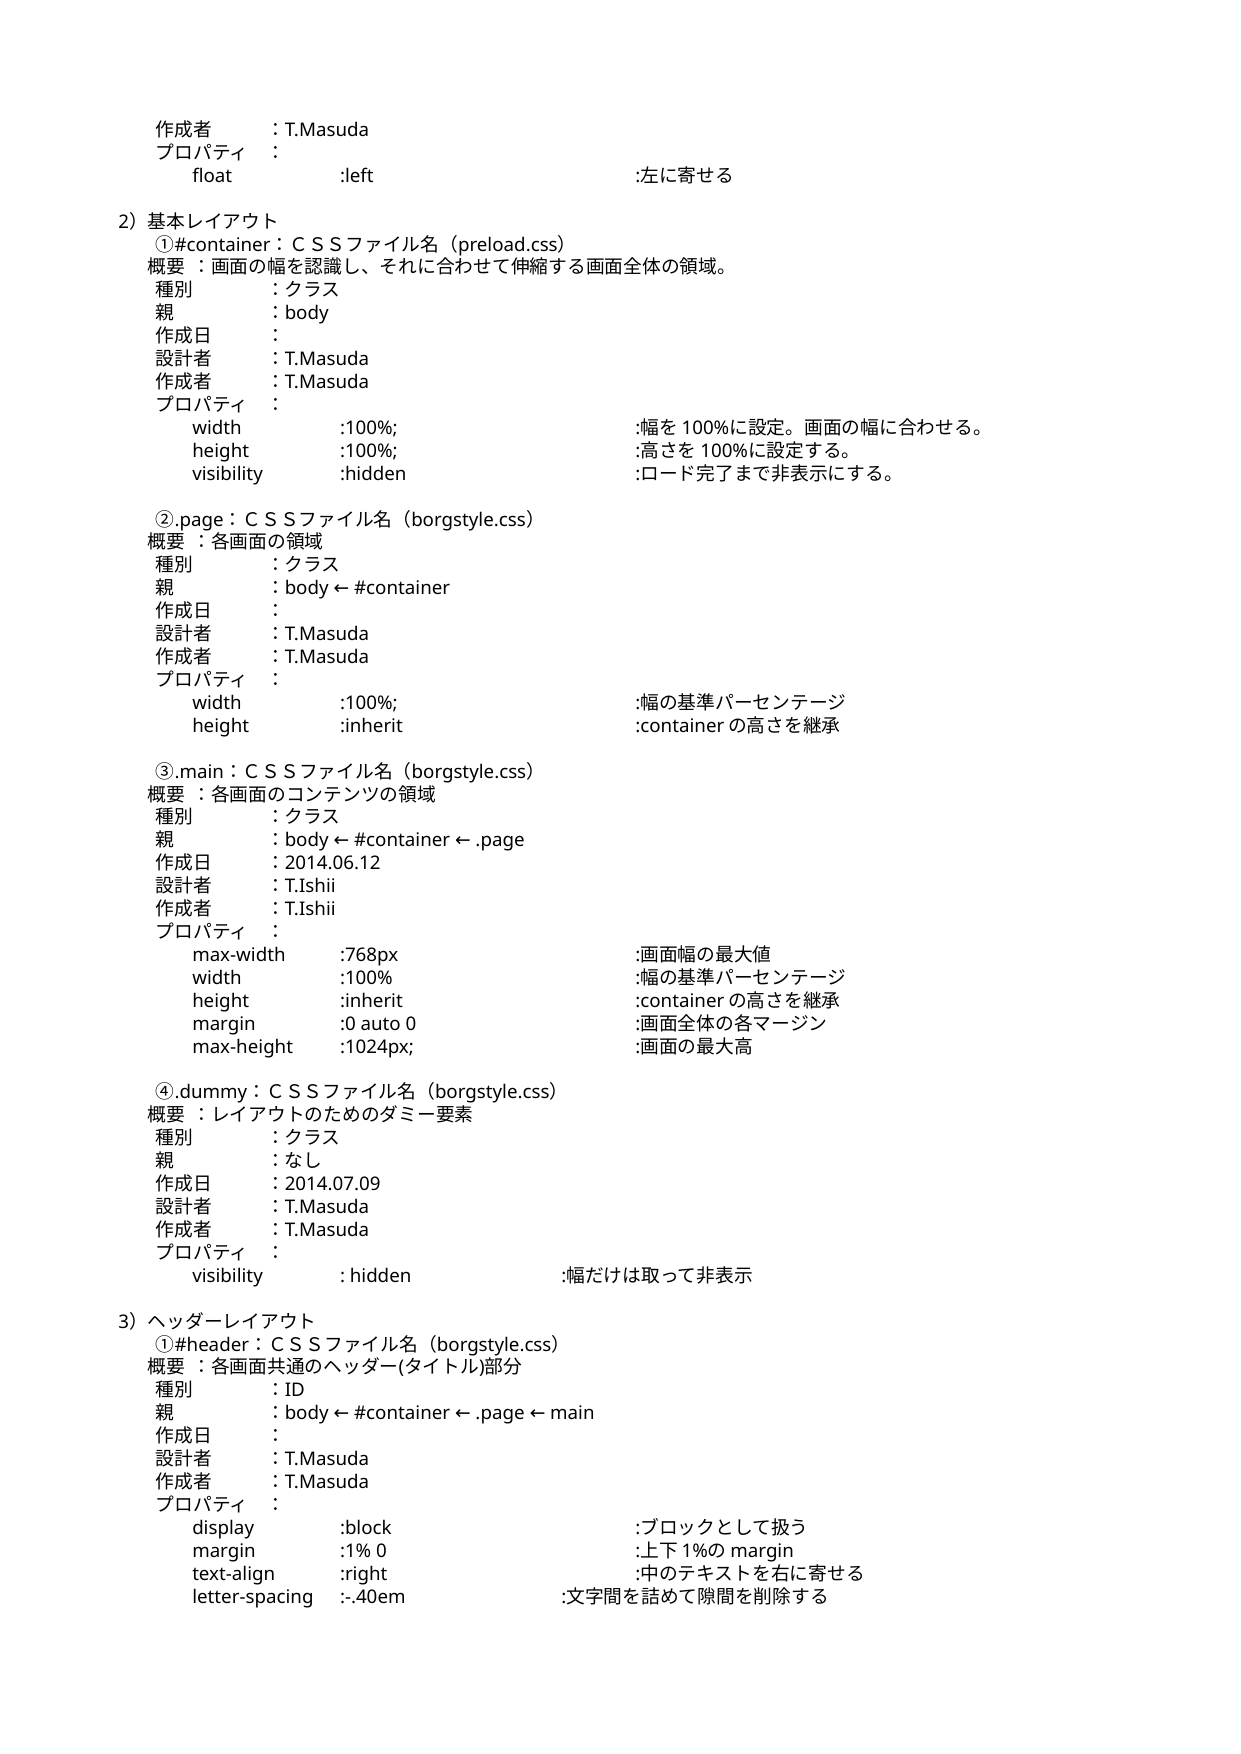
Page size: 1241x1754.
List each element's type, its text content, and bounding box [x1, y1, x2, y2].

text 作成日 ：2014.06.12 [118, 851, 1122, 874]
text 親 ：body [118, 301, 1122, 324]
text 親 ：body ← #container ← .page ← main [118, 1401, 1122, 1424]
text 設計者 ：T.Masuda [118, 1447, 1122, 1470]
text letter-spacing :-.40em :文字間を詰めて隙間を削除する [118, 1585, 1122, 1608]
text 概要 ：各画面共通のヘッダー(タイトル)部分 [118, 1356, 1122, 1378]
text 設計者 ：T.Masuda [118, 347, 1122, 370]
text max-height :1024px; :画面の最大高 [118, 1035, 1122, 1058]
text width :100%; :幅を100%に設定。画面の幅に合わせる。 [118, 416, 1122, 439]
text height :inherit :containerの高さを継承 [118, 714, 1122, 737]
text 概要 ：画面の幅を認識し、それに合わせて伸縮する画面全体の領域。 [118, 256, 1122, 278]
text visibility :hidden :ロード完了まで非表示にする。 [118, 462, 1122, 485]
text height :inherit :containerの高さを継承 [118, 989, 1122, 1012]
text margin :1% 0 :上下1%のmargin [118, 1539, 1122, 1562]
text 作成日 ： [118, 324, 1122, 347]
text 作成者 ：T.Masuda [118, 1470, 1122, 1493]
text プロパティ ： [118, 1493, 1122, 1516]
text プロパティ ： [118, 668, 1122, 691]
text 作成日 ： [118, 1424, 1122, 1447]
text 設計者 ：T.Masuda [118, 622, 1122, 645]
text 親 ：なし [118, 1149, 1122, 1172]
text float :left :左に寄せる [118, 164, 1122, 187]
text 種別 ：クラス [118, 278, 1122, 301]
text プロパティ ： [118, 920, 1122, 943]
text 親 ：body ← #container ← .page [118, 828, 1122, 851]
text 作成者 ：T.Ishii [118, 897, 1122, 920]
text 親 ：body ← #container [118, 576, 1122, 599]
text 種別 ：クラス [118, 1126, 1122, 1149]
text 作成日 ：2014.07.09 [118, 1172, 1122, 1195]
text width :100% :幅の基準パーセンテージ [118, 966, 1122, 989]
text visibility : hidden :幅だけは取って非表示 [118, 1264, 1122, 1287]
text 概要 ：レイアウトのためのダミー要素 [118, 1103, 1122, 1126]
text width :100%; :幅の基準パーセンテージ [118, 691, 1122, 714]
text ①#container：ＣＳＳファイル名（preload.css） [118, 233, 1122, 256]
text 種別 ：クラス [118, 553, 1122, 576]
text プロパティ ： [118, 1241, 1122, 1264]
text 概要 ：各画面のコンテンツの領域 [118, 783, 1122, 806]
text 2）基本レイアウト [118, 210, 1122, 233]
text 種別 ：クラス [118, 806, 1122, 828]
text ③.main：ＣＳＳファイル名（borgstyle.css） [118, 760, 1122, 783]
text 作成者 ：T.Masuda [118, 645, 1122, 668]
text 作成者 ：T.Masuda [118, 370, 1122, 393]
text 概要 ：各画面の領域 [118, 531, 1122, 553]
text ①#header：ＣＳＳファイル名（borgstyle.css） [118, 1333, 1122, 1356]
text height :100%; :高さを100%に設定する。 [118, 439, 1122, 462]
text プロパティ ： [118, 393, 1122, 416]
text margin :0 auto 0 :画面全体の各マージン [118, 1012, 1122, 1035]
text text-align :right :中のテキストを右に寄せる [118, 1562, 1122, 1585]
text ②.page：ＣＳＳファイル名（borgstyle.css） [118, 508, 1122, 531]
text max-width :768px :画面幅の最大値 [118, 943, 1122, 966]
text display :block :ブロックとして扱う [118, 1516, 1122, 1539]
text 設計者 ：T.Masuda [118, 1195, 1122, 1218]
text 作成者 ：T.Masuda [118, 1218, 1122, 1241]
text ④.dummy：ＣＳＳファイル名（borgstyle.css） [118, 1081, 1122, 1103]
text プロパティ ： [118, 141, 1122, 164]
text 3）ヘッダーレイアウト [118, 1310, 1122, 1333]
text 作成者 ：T.Masuda [118, 118, 1122, 141]
text 種別 ：ID [118, 1378, 1122, 1401]
text 作成日 ： [118, 599, 1122, 622]
text 設計者 ：T.Ishii [118, 874, 1122, 897]
